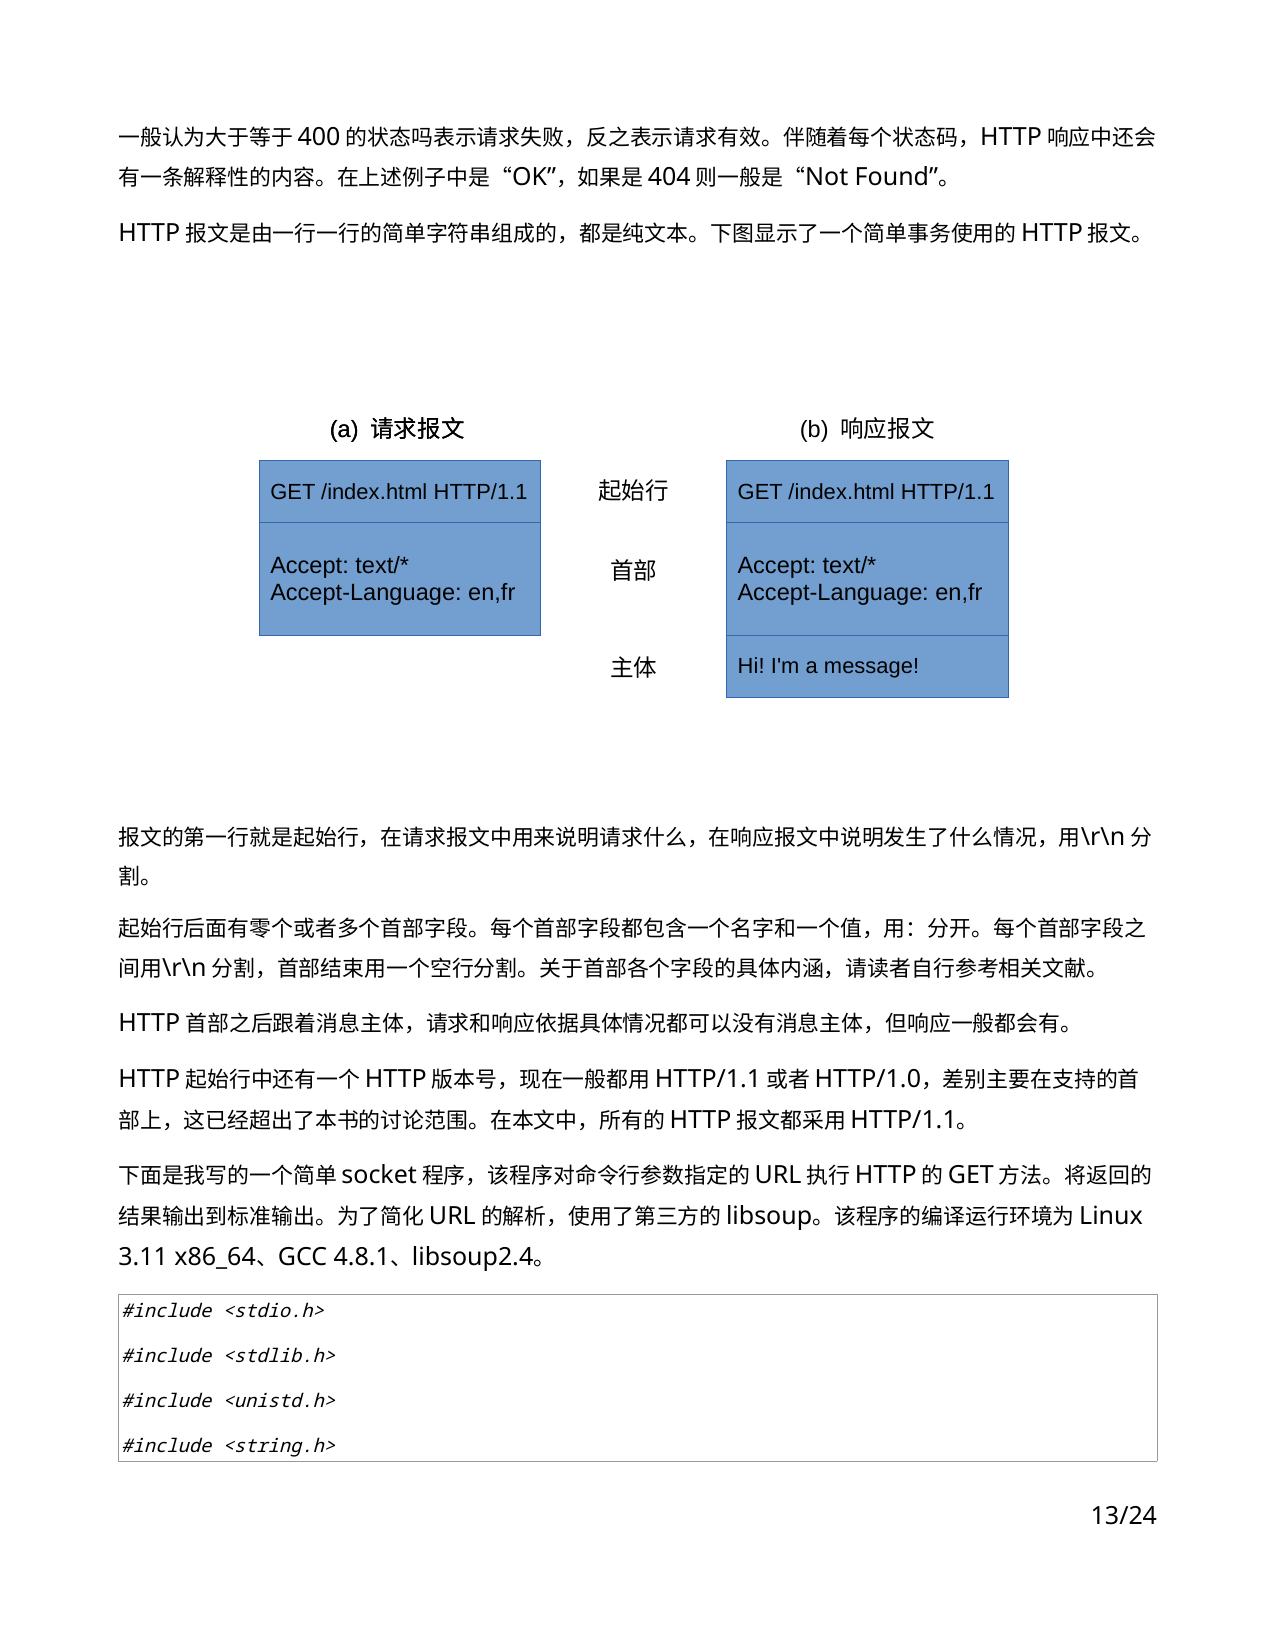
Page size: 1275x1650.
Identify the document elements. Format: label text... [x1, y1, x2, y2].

text 报文的第一行就是起始行，在请求报文中用来说明请求什么，在响应报文中说明发生了什么情况，用\r\n分割。 [118, 325, 1157, 890]
text #include <stdlib.h> [119, 1339, 1157, 1368]
text 起始行后面有零个或者多个首部字段。每个首部字段都包含一个名字和一个值，用：分开。每个首部字段之间用\r\n分割，首部结束用一个空行分割。关于首部各个字段的具体内涵，请读者自行参考相关文献。 [118, 911, 1157, 984]
text HTTP报文是由一行一行的简单字符串组成的，都是纯文本。下图显示了一个简单事务使用的HTTP报文。 [118, 214, 1157, 248]
text HTTP首部之后跟着消息主体，请求和响应依据具体情况都可以没有消息主体，但响应一般都会有。 [118, 1005, 1157, 1039]
text #include <stdio.h> [119, 1295, 1157, 1322]
text #include <string.h> [119, 1429, 1157, 1461]
text 下面是我写的一个简单socket程序，该程序对命令行参数指定的URL执行HTTP的GET方法。将返回的结果输出到标准输出。为了简化URL的解析，使用了第三方的libsoup。该程序的编译运行环境为Linux 3.11 x86_64、GCC 4.8.1、libsoup2.4。 [118, 1157, 1157, 1272]
text 一般认为大于等于400的状态吗表示请求失败，反之表示请求有效。伴随着每个状态码，HTTP响应中还会有一条解释性的内容。在上述例子中是“OK”，如果是404则一般是“Not Found”。 [118, 118, 1157, 193]
text HTTP起始行中还有一个HTTP版本号，现在一般都用HTTP/1.1或者HTTP/1.0，差别主要在支持的首部上，这已经超出了本书的讨论范围。在本文中，所有的HTTP报文都采用HTTP/1.1。 [118, 1061, 1157, 1135]
text #include <unistd.h> [119, 1384, 1157, 1413]
